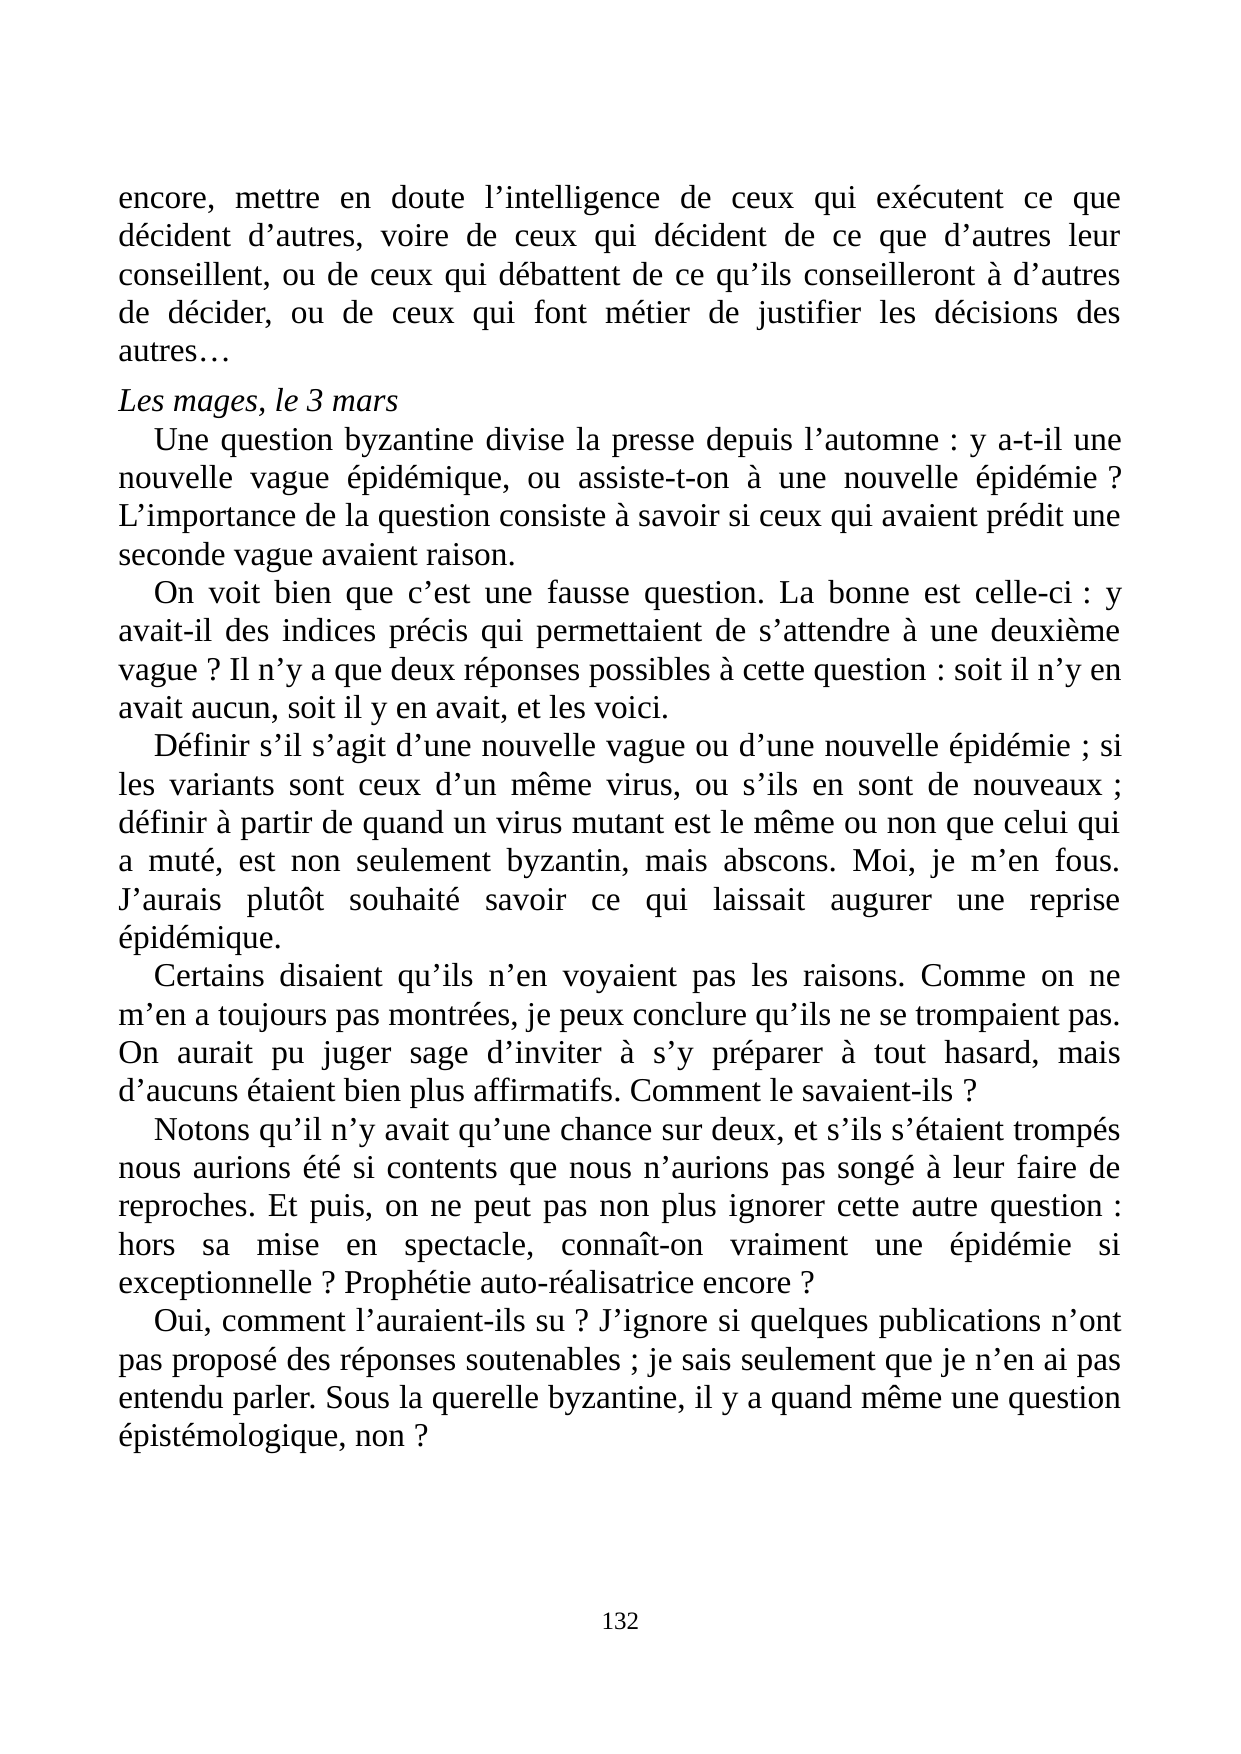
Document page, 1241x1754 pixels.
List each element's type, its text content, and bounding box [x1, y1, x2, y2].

text Une question byzantine divise la presse depuis l’automne : y a-t-il une nouvelle vague épidémique, ou assiste-t-on à une nouvelle épidémie ? L’importance de la question consiste à savoir si ceux qui avaient prédit une seconde vague avaient raison. [118, 419, 1122, 572]
text On voit bien que c’est une fausse question. La bonne est celle-ci : y avait-il des indices précis qui permettaient de s’attendre à une deuxième vague ? Il n’y a que deux réponses possibles à cette question : soit il n’y en avait aucun, soit il y en avait, et les voici. [118, 572, 1122, 726]
text Oui, comment l’auraient-ils su ? J’ignore si quelques publications n’ont pas proposé des réponses soutenables ; je sais seulement que je n’en ai pas entendu parler. Sous la querelle byzantine, il y a quand même une question épistémologique, non ? [118, 1301, 1122, 1454]
subtitle Les mages, le 3 mars [118, 381, 1122, 419]
text Notons qu’il n’y avait qu’une chance sur deux, et s’ils s’étaient trompés nous aurions été si contents que nous n’aurions pas songé à leur faire de reproches. Et puis, on ne peut pas non plus ignorer cette autre question : hors sa mise en spectacle, connaît-on vraiment une épidémie si exceptionnelle ? Prophétie auto-réalisatrice encore ? [118, 1109, 1122, 1301]
text Définir s’il s’agit d’une nouvelle vague ou d’une nouvelle épidémie ; si les variants sont ceux d’un même virus, ou s’ils en sont de nouveaux ; définir à partir de quand un virus mutant est le même ou non que celui qui a muté, est non seulement byzantin, mais abscons. Moi, je m’en fous. J’aurais plutôt souhaité savoir ce qui laissait augurer une reprise épidémique. [118, 726, 1122, 956]
text Certains disaient qu’ils n’en voyaient pas les raisons. Comme on ne m’en a toujours pas montrées, je peux conclure qu’ils ne se trompaient pas. On aurait pu juger sage d’inviter à s’y préparer à tout hasard, mais d’aucuns étaient bien plus affirmatifs. Comment le savaient-ils ? [118, 956, 1122, 1109]
text encore, mettre en doute l’intelligence de ceux qui exécutent ce que décident d’autres, voire de ceux qui décident de ce que d’autres leur conseillent, ou de ceux qui débattent de ce qu’ils conseilleront à d’autres de décider, ou de ceux qui font métier de justifier les décisions des autres… [118, 177, 1122, 369]
